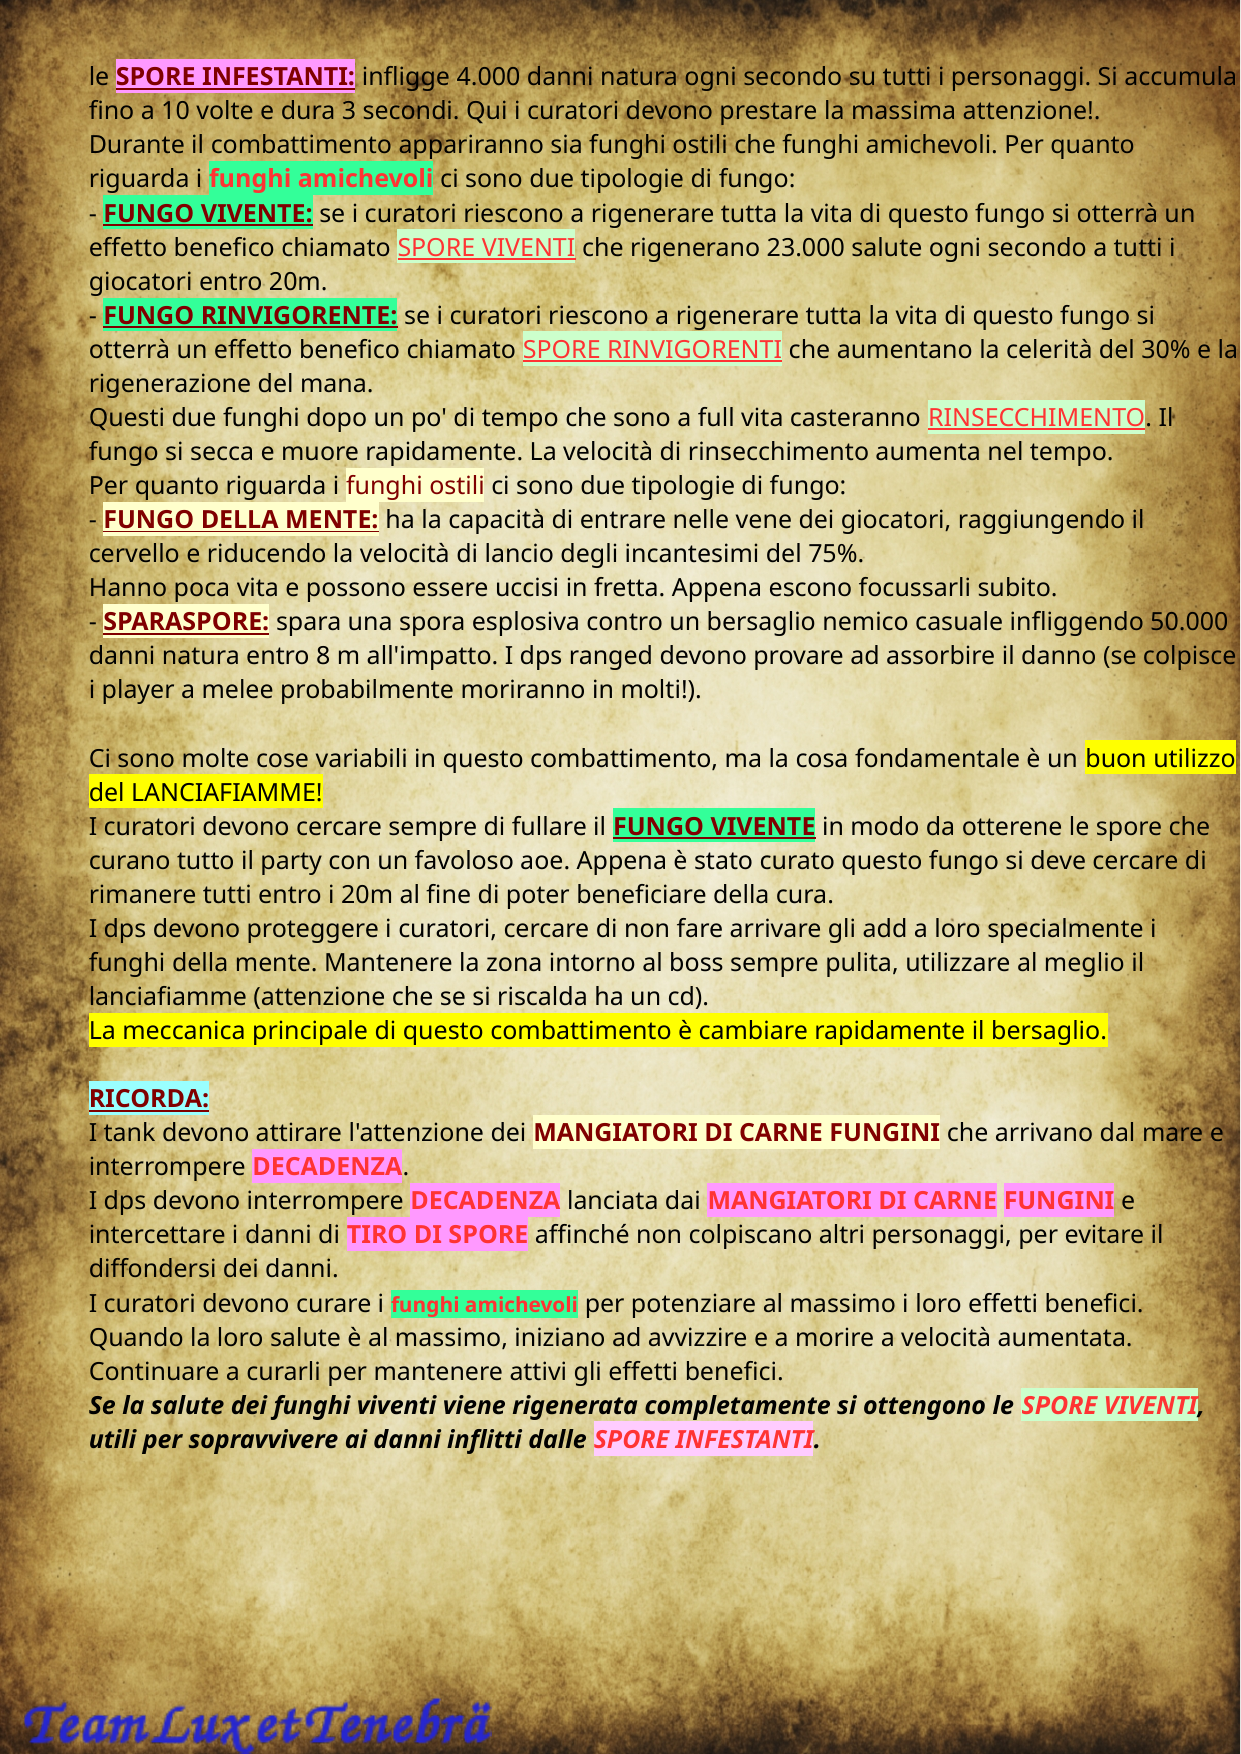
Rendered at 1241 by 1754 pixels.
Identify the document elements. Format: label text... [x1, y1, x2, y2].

text le SPORE INFESTANTI: infligge 4.000 danni natura ogni secondo su tutti i personaggi. Si accumula fino a 10 volte e dura 3 secondi. Qui i curatori devono prestare la massima attenzione!. [88, 59, 1240, 127]
text Ci sono molte cose variabili in questo combattimento, ma la cosa fondamentale è un buon utilizzo del LANCIAFIAMME! [88, 740, 1240, 808]
text Hanno poca vita e possono essere uccisi in fretta. Appena escono focussarli subito. [88, 570, 1240, 604]
text - FUNGO VIVENTE: se i curatori riescono a rigenerare tutta la vita di questo fungo si otterrà un effetto benefico chiamato SPORE VIVENTI che rigenerano 23.000 salute ogni secondo a tutti i giocatori entro 20m. [88, 195, 1240, 297]
text La meccanica principale di questo combattimento è cambiare rapidamente il bersaglio. [88, 1013, 1240, 1047]
picture [0, 0, 1241, 1754]
text I dps devono interrompere DECADENZA lanciata dai MANGIATORI DI CARNE FUNGINI e intercettare i danni di TIRO DI SPORE affinché non colpiscano altri personaggi, per evitare il diffondersi dei danni. [88, 1183, 1240, 1285]
text Per quanto riguarda i funghi ostili ci sono due tipologie di fungo: [88, 468, 1240, 502]
text I dps devono proteggere i curatori, cercare di non fare arrivare gli add a loro specialmente i funghi della mente. Mantenere la zona intorno al boss sempre pulita, utilizzare al meglio il lanciafiamme (attenzione che se si riscalda ha un cd). [88, 911, 1240, 1013]
text I curatori devono curare i funghi amichevoli per potenziare al massimo i loro effetti benefici. Quando la loro salute è al massimo, iniziano ad avvizzire e a morire a velocità aumentata. Continuare a curarli per mantenere attivi gli effetti benefici. [88, 1285, 1240, 1387]
text Se la salute dei funghi viventi viene rigenerata completamente si ottengono le SPORE VIVENTI, utili per sopravvivere ai danni inflitti dalle SPORE INFESTANTI. [88, 1387, 1240, 1456]
text I curatori devono cercare sempre di fullare il FUNGO VIVENTE in modo da otterene le spore che curano tutto il party con un favoloso aoe. Appena è stato curato questo fungo si deve cercare di rimanere tutti entro i 20m al fine di poter beneficiare della cura. [88, 808, 1240, 911]
text Questi due funghi dopo un po' di tempo che sono a full vita casteranno RINSECCHIMENTO. Il fungo si secca e muore rapidamente. La velocità di rinsecchimento aumenta nel tempo. [88, 399, 1240, 468]
text - SPARASPORE: spara una spora esplosiva contro un bersaglio nemico casuale infliggendo 50.000 danni natura entro 8 m all'impatto. I dps ranged devono provare ad assorbire il danno (se colpisce i player a melee probabilmente moriranno in molti!). [88, 604, 1240, 706]
text RICORDA: [88, 1081, 1240, 1115]
text Durante il combattimento appariranno sia funghi ostili che funghi amichevoli. Per quanto riguarda i funghi amichevoli ci sono due tipologie di fungo: [88, 127, 1240, 195]
text I tank devono attirare l'attenzione dei MANGIATORI DI CARNE FUNGINI che arrivano dal mare e interrompere DECADENZA. [88, 1115, 1240, 1183]
text - FUNGO DELLA MENTE: ha la capacità di entrare nelle vene dei giocatori, raggiungendo il cervello e riducendo la velocità di lancio degli incantesimi del 75%. [88, 502, 1240, 570]
text - FUNGO RINVIGORENTE: se i curatori riescono a rigenerare tutta la vita di questo fungo si otterrà un effetto benefico chiamato SPORE RINVIGORENTI che aumentano la celerità del 30% e la rigenerazione del mana. [88, 297, 1240, 399]
